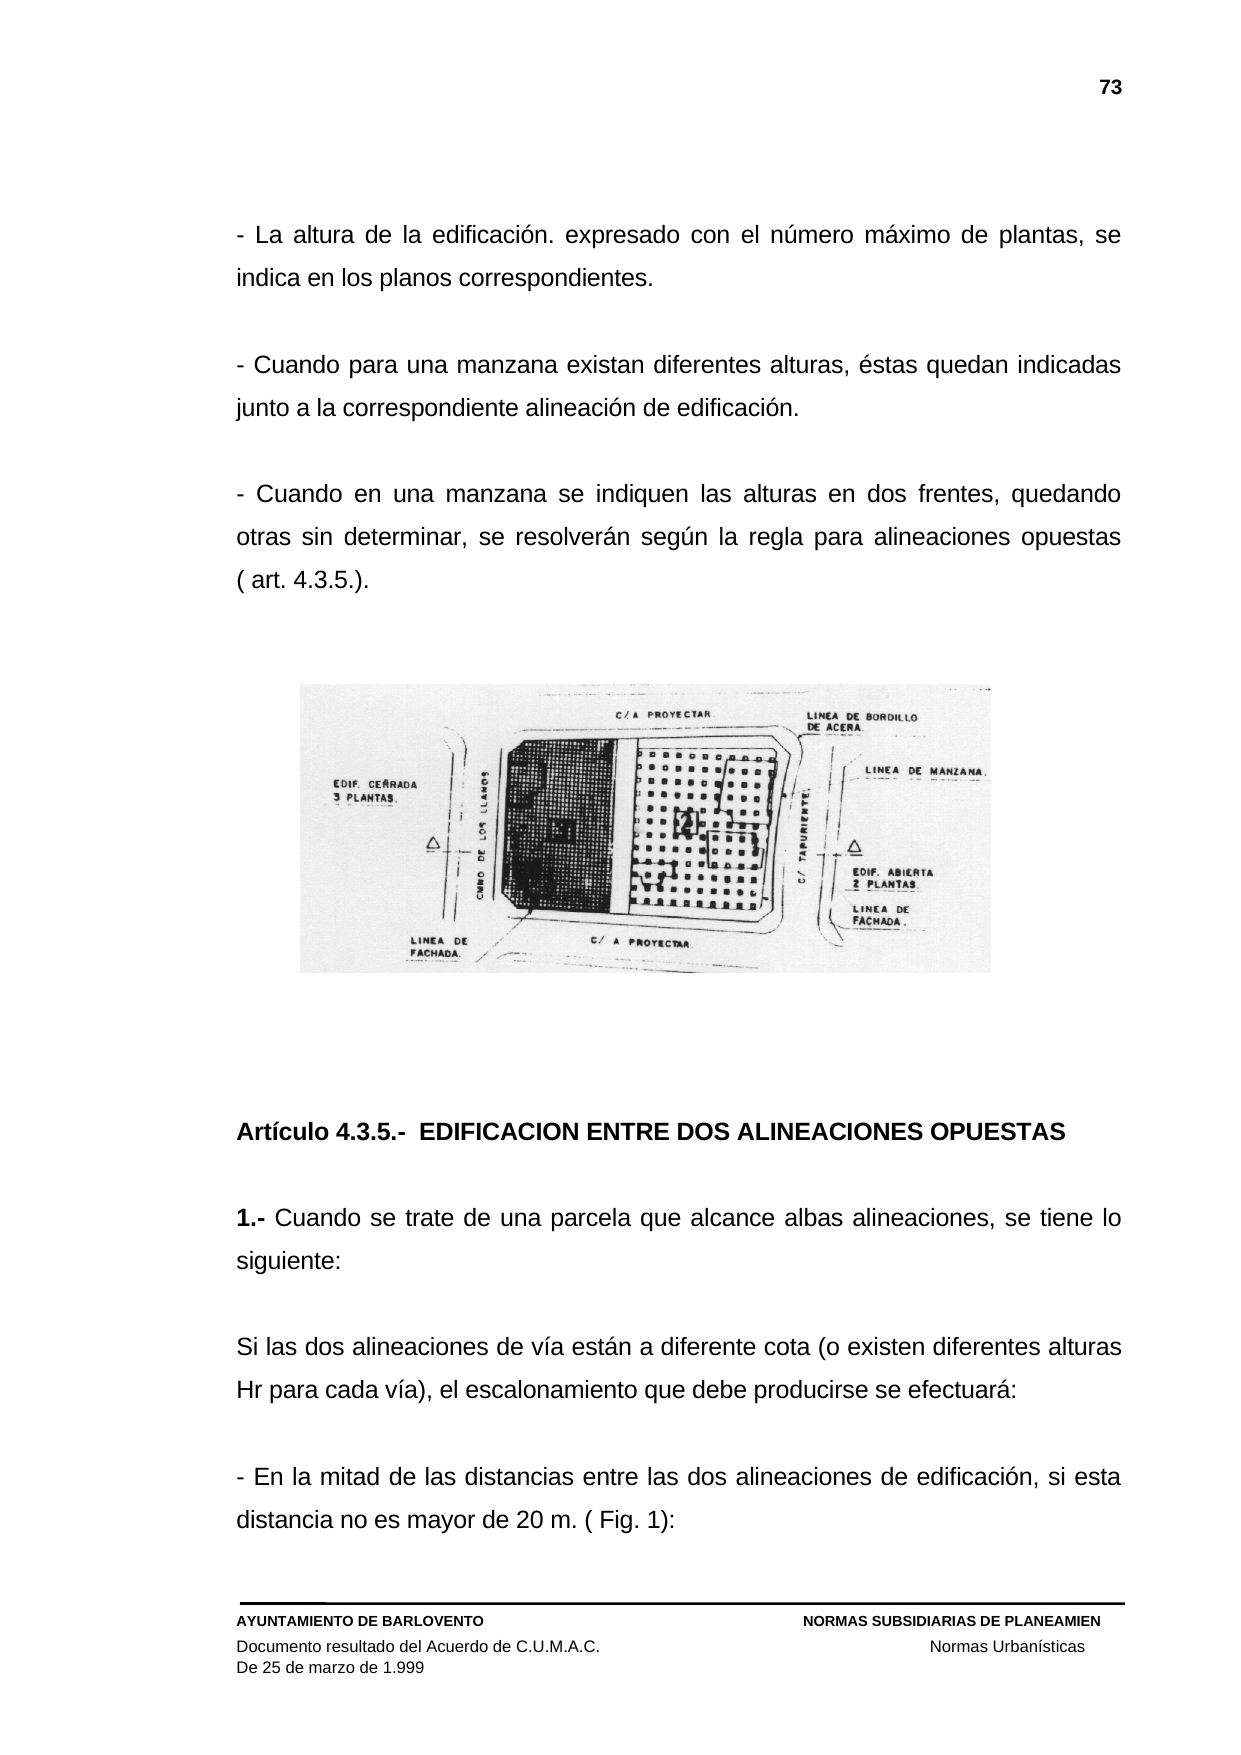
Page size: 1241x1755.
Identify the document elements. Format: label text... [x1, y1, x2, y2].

text Artículo 4.3.5.‑ EDIFICACION ENTRE DOS ALINEACIONES OPUESTAS [236, 1117, 1122, 1146]
text ‑ La altura de la edificación. expresado con el número máximo de plantas, se indica en los planos correspondientes. [236, 220, 1122, 292]
text 1.‑ Cuando se trate de una parcela que alcance albas alineaciones, se tiene lo siguiente: [236, 1203, 1122, 1275]
text Si las dos alineaciones de vía están a diferente cota (o existen diferentes alturas Hr para cada vía), el escalonamiento que debe producirse se efectuará: [236, 1332, 1122, 1404]
text ‑ En la mitad de las distancias entre las dos alineaciones de edificación, si esta distancia no es mayor de 20 m. ( Fig. 1): [236, 1462, 1122, 1534]
text ‑ Cuando para una manzana existan diferentes alturas, éstas quedan indicadas junto a la correspondiente alineación de edificación. [236, 350, 1122, 422]
text ‑ Cuando en una manzana se indiquen las alturas en dos frentes, quedando otras sin determinar, se resolverán según la regla para alineaciones opuestas ( art. 4.3.5.). [236, 479, 1122, 594]
